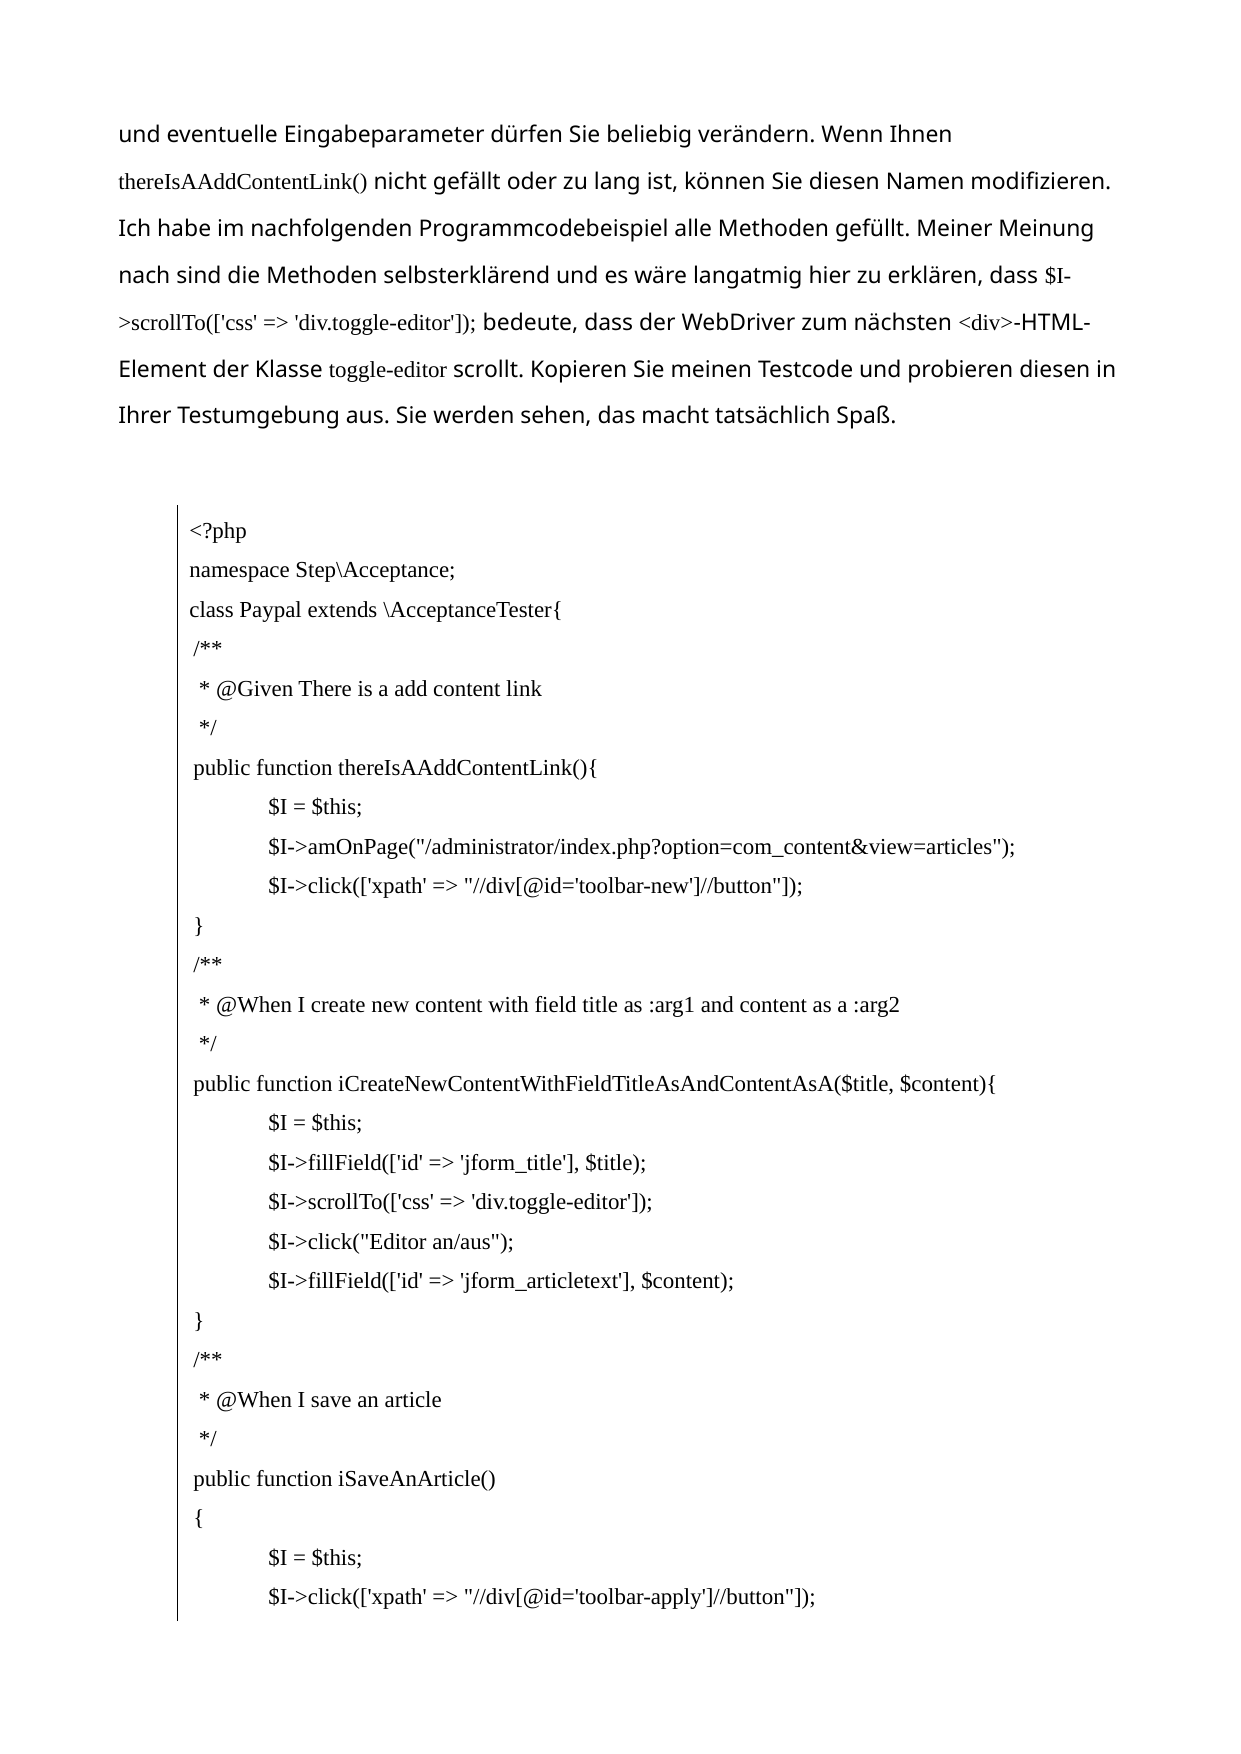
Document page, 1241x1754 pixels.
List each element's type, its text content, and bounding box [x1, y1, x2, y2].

text <?php namespace Step\Acceptance; class Paypal extends \AcceptanceTester{ /** * @Given There is a add content link */ public function thereIsAAddContentLink(){ $I = $this; $I->amOnPage("/administrator/index.php?option=com_content&view=articles"); $I->click(['xpath' => "//div[@id='toolbar-new']//button"]); } /** * @When I create new content with field title as :arg1 and content as a :arg2 */ public function iCreateNewContentWithFieldTitleAsAndContentAsA($title, $content){ $I = $this; $I->fillField(['id' => 'jform_title'], $title); $I->scrollTo(['css' => 'div.toggle-editor']); $I->click("Editor an/aus"); $I->fillField(['id' => 'jform_articletext'], $content); } /** * @When I save an article */ public function iSaveAnArticle() { $I = $this; $I->click(['xpath' => "//div[@id='toolbar-apply']//button"]); [178, 505, 1122, 1621]
text und eventuelle Eingabeparameter dürfen Sie beliebig verändern. Wenn Ihnen thereIsAAddContentLink() nicht gefällt oder zu lang ist, können Sie diesen Namen modifizieren. Ich habe im nachfolgenden Programmcodebeispiel alle Methoden gefüllt. Meiner Meinung nach sind die Methoden selbsterklärend und es wäre langatmig hier zu erklären, dass $I->scrollTo(['css' => 'div.toggle-editor']); bedeute, dass der WebDriver zum nächsten <div>-HTML-Element der Klasse toggle-editor scrollt. Kopieren Sie meinen Testcode und probieren diesen in Ihrer Testumgebung aus. Sie werden sehen, das macht tatsächlich Spaß. [118, 118, 1122, 431]
